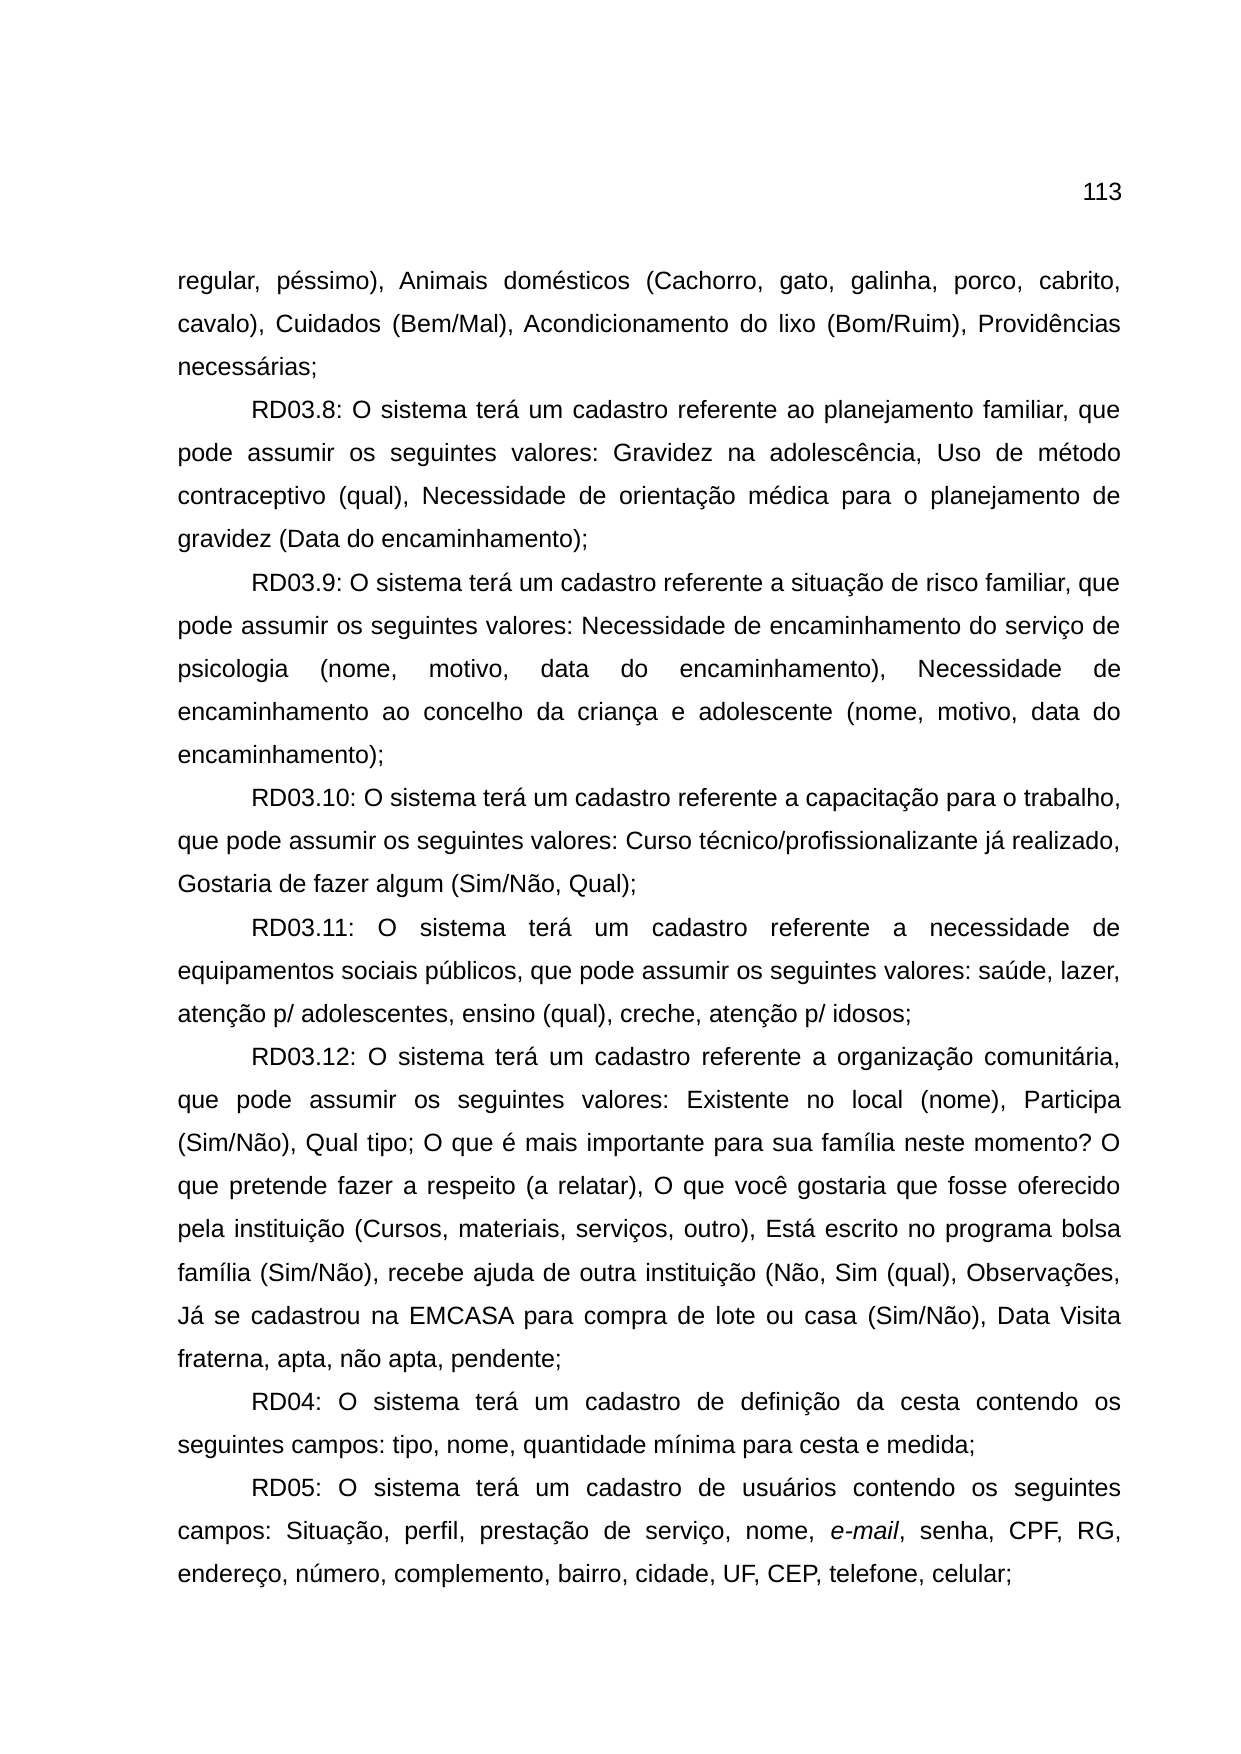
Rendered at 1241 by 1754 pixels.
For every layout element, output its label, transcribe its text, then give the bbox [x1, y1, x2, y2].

text RD03.12: O sistema terá um cadastro referente a organização comunitária, que pode assumir os seguintes valores: Existente no local (nome), Participa (Sim/Não), Qual tipo; O que é mais importante para sua família neste momento? O que pretende fazer a respeito (a relatar), O que você gostaria que fosse oferecido pela instituição (Cursos, materiais, serviços, outro), Está escrito no programa bolsa família (Sim/Não), recebe ajuda de outra instituição (Não, Sim (qual), Observações, Já se cadastrou na EMCASA para compra de lote ou casa (Sim/Não), Data Visita fraterna, apta, não apta, pendente; [177, 1042, 1122, 1373]
text RD04: O sistema terá um cadastro de definição da cesta contendo os seguintes campos: tipo, nome, quantidade mínima para cesta e medida; [177, 1387, 1122, 1459]
text RD03.9: O sistema terá um cadastro referente a situação de risco familiar, que pode assumir os seguintes valores: Necessidade de encaminhamento do serviço de psicologia (nome, motivo, data do encaminhamento), Necessidade de encaminhamento ao concelho da criança e adolescente (nome, motivo, data do encaminhamento); [177, 568, 1122, 769]
text RD03.10: O sistema terá um cadastro referente a capacitação para o trabalho, que pode assumir os seguintes valores: Curso técnico/profissionalizante já realizado, Gostaria de fazer algum (Sim/Não, Qual); [177, 783, 1122, 898]
text RD05: O sistema terá um cadastro de usuários contendo os seguintes campos: Situação, perfil, prestação de serviço, nome, e-mail, senha, CPF, RG, endereço, número, complemento, bairro, cidade, UF, CEP, telefone, celular; [177, 1473, 1122, 1588]
text RD03.11: O sistema terá um cadastro referente a necessidade de equipamentos sociais públicos, que pode assumir os seguintes valores: saúde, lazer, atenção p/ adolescentes, ensino (qual), creche, atenção p/ idosos; [177, 913, 1122, 1028]
text regular, péssimo), Animais domésticos (Cachorro, gato, galinha, porco, cabrito, cavalo), Cuidados (Bem/Mal), Acondicionamento do lixo (Bom/Ruim), Providências necessárias; [177, 266, 1122, 381]
text RD03.8: O sistema terá um cadastro referente ao planejamento familiar, que pode assumir os seguintes valores: Gravidez na adolescência, Uso de método contraceptivo (qual), Necessidade de orientação médica para o planejamento de gravidez (Data do encaminhamento); [177, 395, 1122, 553]
